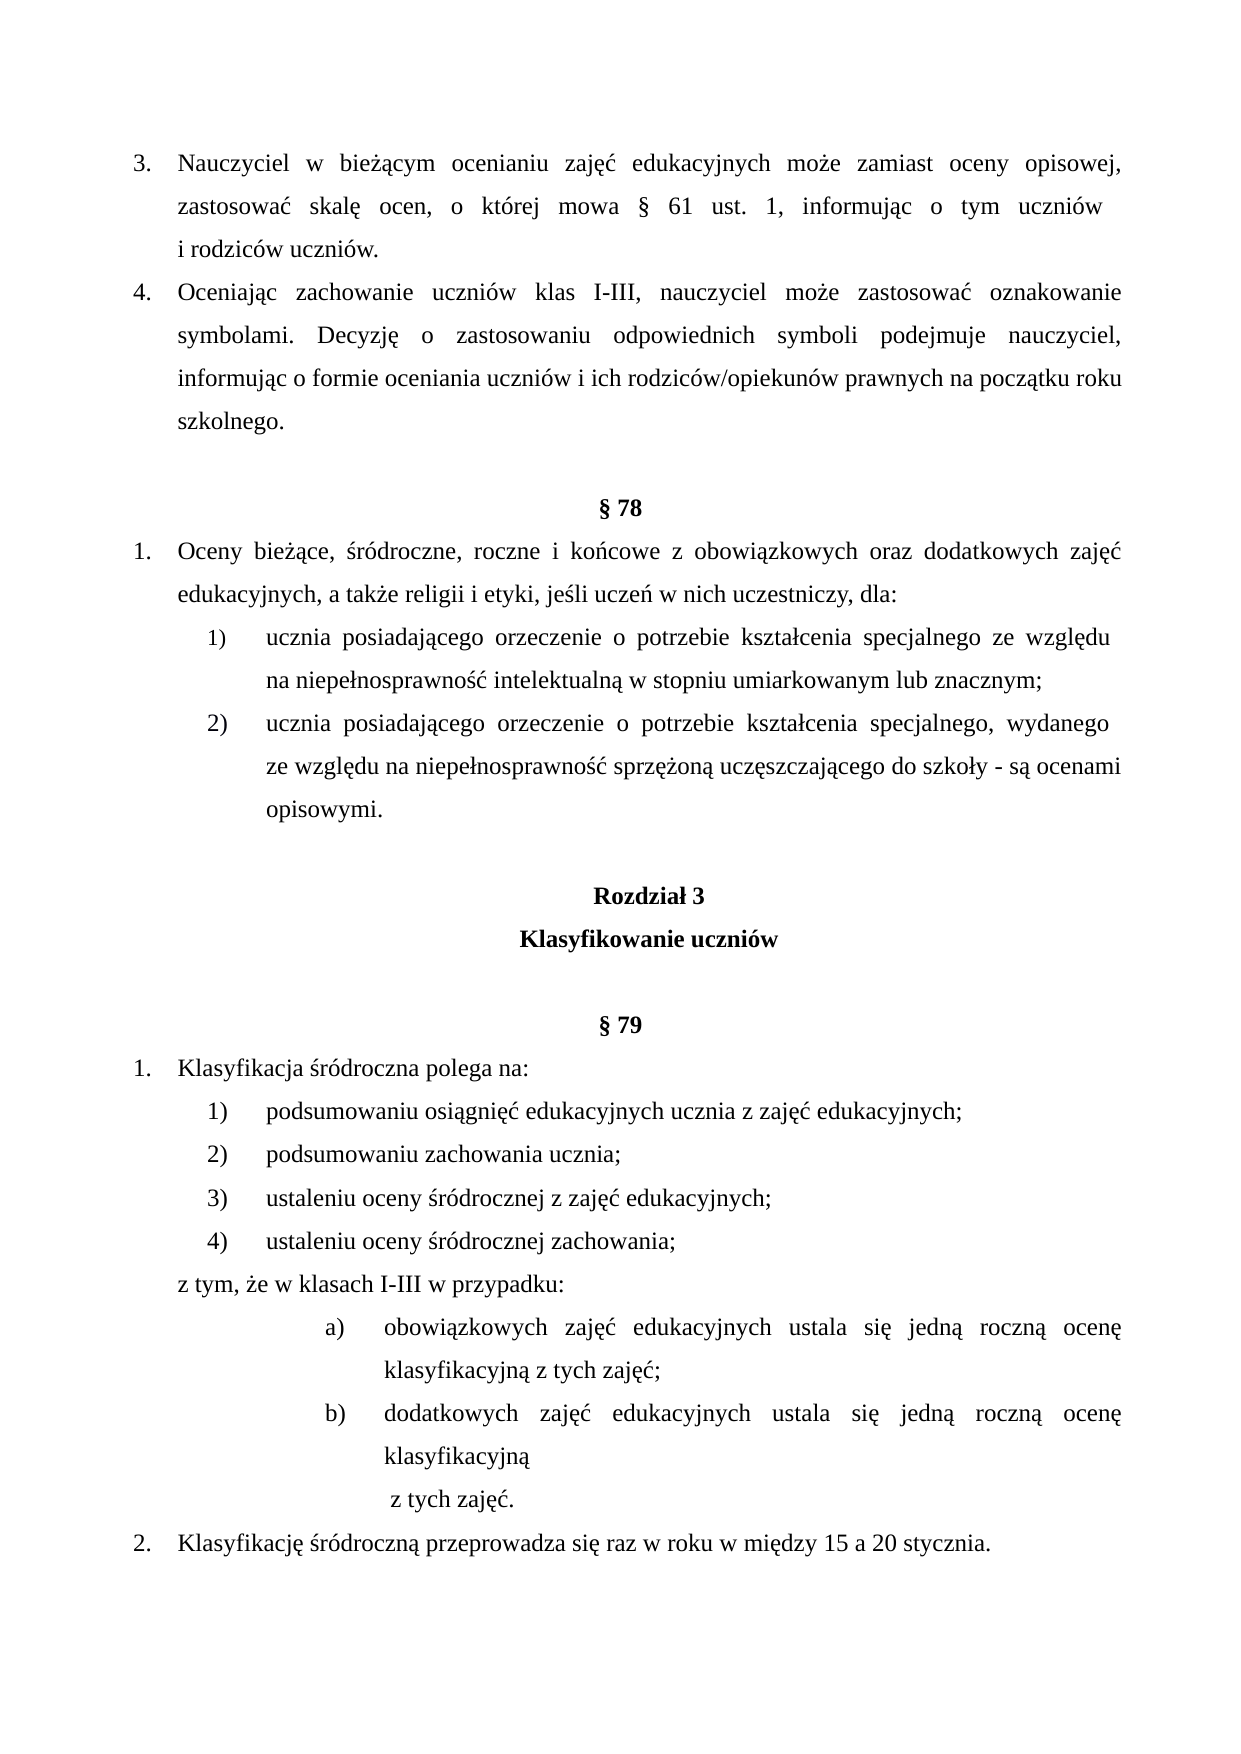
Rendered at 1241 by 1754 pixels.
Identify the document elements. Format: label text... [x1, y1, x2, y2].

list podsumowaniu osiągnięć edukacyjnych ucznia z zajęć edukacyjnych; [266, 1096, 1122, 1125]
list dodatkowych zajęć edukacyjnych ustala się jedną roczną ocenę klasyfikacyjną z tych zajęć. [325, 1398, 1122, 1513]
list ustaleniu oceny śródrocznej zachowania; [266, 1226, 1122, 1254]
list podsumowaniu zachowania ucznia; [207, 1139, 1122, 1168]
list ucznia posiadającego orzeczenie o potrzebie kształcenia specjalnego, wydanego ze względu na niepełnosprawność sprzężoną uczęszczającego do szkoły - są ocenami opisowymi. [207, 708, 1122, 823]
text § 79 [118, 1010, 1122, 1039]
list ucznia posiadającego orzeczenie o potrzebie kształcenia specjalnego ze względu na niepełnosprawność intelektualną w stopniu umiarkowanym lub znacznym; [207, 622, 1122, 694]
list ustaleniu oceny śródrocznej z zajęć edukacyjnych; [266, 1183, 1122, 1211]
list Oceniając zachowanie uczniów klas I-III, nauczyciel może zastosować oznakowanie symbolami. Decyzję o zastosowaniu odpowiednich symboli podejmuje nauczyciel, informując o formie oceniania uczniów i ich rodziców/opiekunów prawnych na początku roku szkolnego. [133, 277, 1122, 435]
list obowiązkowych zajęć edukacyjnych ustala się jedną roczną ocenę klasyfikacyjną z tych zajęć; [325, 1312, 1122, 1384]
list Nauczyciel w bieżącym ocenianiu zajęć edukacyjnych może zamiast oceny opisowej, zastosować skalę ocen, o której mowa § 61 ust. 1, informując o tym uczniów i rodziców uczniów. [133, 148, 1122, 263]
text Rozdział 3 [176, 881, 1122, 909]
list Klasyfikacja śródroczna polega na: [133, 1053, 1122, 1082]
list Oceny bieżące, śródroczne, roczne i końcowe z obowiązkowych oraz dodatkowych zajęć edukacyjnych, a także religii i etyki, jeśli uczeń w nich uczestniczy, dla: [133, 536, 1122, 608]
list Klasyfikację śródroczną przeprowadza się raz w roku w między 15 a 20 stycznia. [133, 1528, 1122, 1556]
text z tym, że w klasach I-III w przypadku: [177, 1269, 1122, 1298]
text Klasyfikowanie uczniów [176, 924, 1122, 953]
text § 78 [118, 493, 1122, 521]
